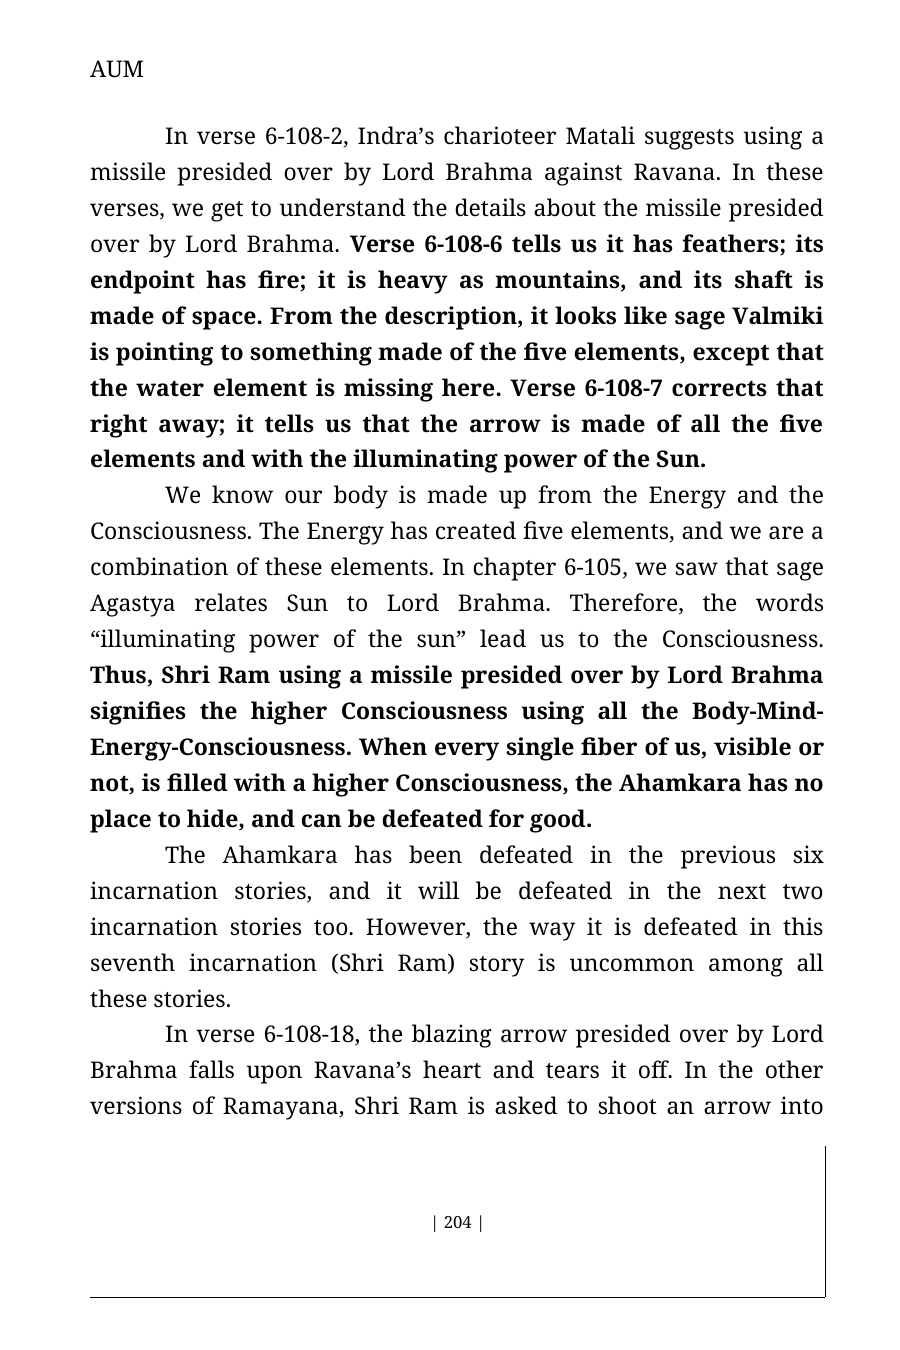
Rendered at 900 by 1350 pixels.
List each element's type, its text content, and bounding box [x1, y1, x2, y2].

text In verse 6-108-2, Indra’s charioteer Matali suggests using a missile presided over by Lord Brahma against Ravana. In these verses, we get to understand the details about the missile presided over by Lord Brahma. Verse 6-108-6 tells us it has feathers; its endpoint has fire; it is heavy as mountains, and its shaft is made of space. From the description, it looks like sage Valmiki is pointing to something made of the five elements, except that the water element is missing here. Verse 6-108-7 corrects that right away; it tells us that the arrow is made of all the five elements and with the illuminating power of the Sun. [90, 120, 825, 475]
text In verse 6-108-18, the blazing arrow presided over by Lord Brahma falls upon Ravana’s heart and tears it off. In the other versions of Ramayana, Shri Ram is asked to shoot an arrow into [90, 1018, 825, 1122]
text We know our body is made up from the Energy and the Consciousness. The Energy has created five elements, and we are a combination of these elements. In chapter 6-105, we saw that sage Agastya relates Sun to Lord Brahma. Therefore, the words “illuminating power of the sun” lead us to the Consciousness. Thus, Shri Ram using a missile presided over by Lord Brahma signifies the higher Consciousness using all the Body-Mind-Energy-Consciousness. When every single fiber of us, visible or not, is filled with a higher Consciousness, the Ahamkara has no place to hide, and can be defeated for good. [90, 479, 825, 834]
text The Ahamkara has been defeated in the previous six incarnation stories, and it will be defeated in the next two incarnation stories too. However, the way it is defeated in this seventh incarnation (Shri Ram) story is uncommon among all these stories. [90, 839, 825, 1014]
